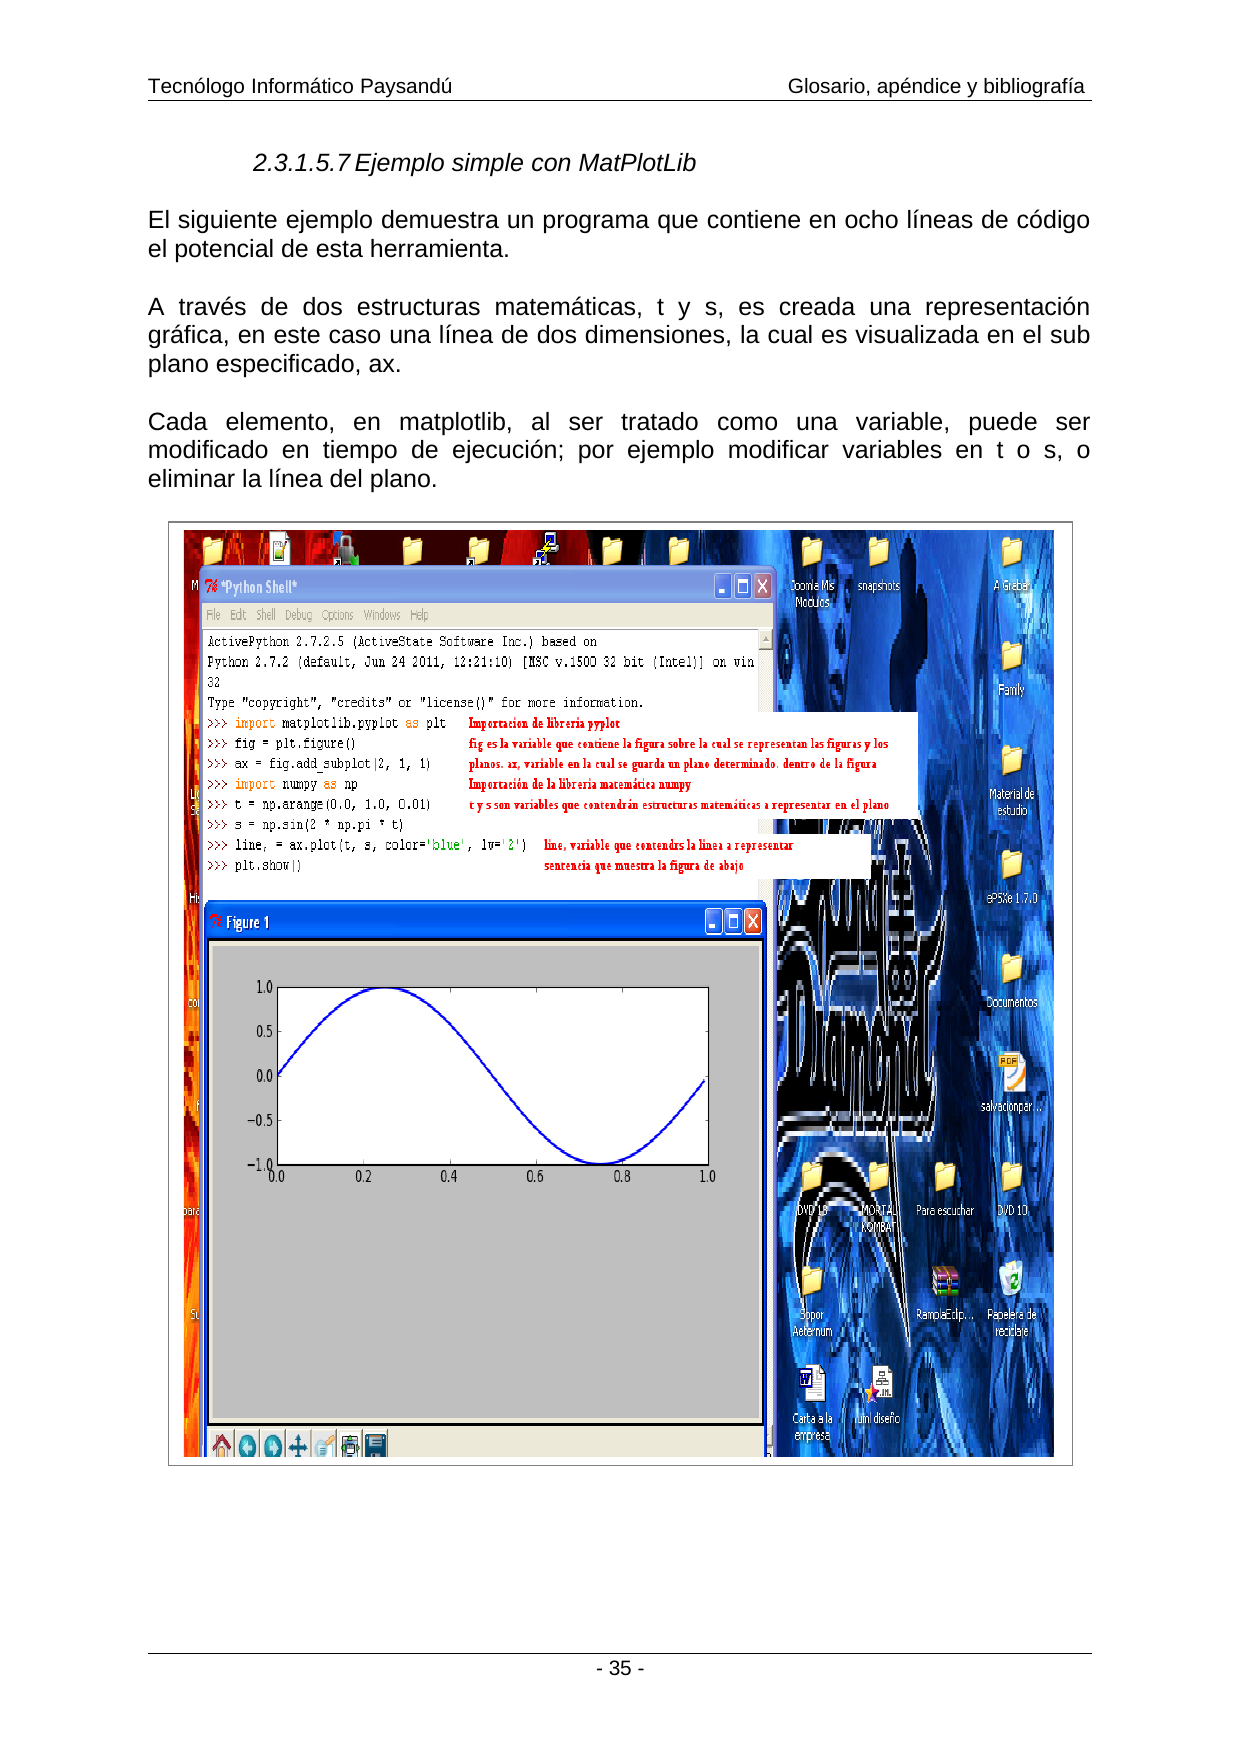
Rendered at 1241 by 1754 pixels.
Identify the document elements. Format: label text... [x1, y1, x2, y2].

picture [183, 530, 1057, 1457]
picture [371, 1452, 380, 1457]
text A través de dos estructuras matemáticas, t y s, es creada una representación gráfica, en este caso una línea de dos dimensiones, la cual es visualizada en el sub plano especificado, ax. [148, 291, 1092, 378]
text El siguiente ejemplo demuestra un programa que contiene en ocho líneas de código el potencial de esta herramienta. [148, 205, 1092, 263]
subtitle Ejemplo simple con MatPlotLib [253, 148, 1092, 176]
text Cada elemento, en matplotlib, al ser tratado como una variable, puede ser modificado en tiempo de ejecución; por ejemplo modificar variables en t o s, o eliminar la línea del plano. [148, 406, 1092, 493]
